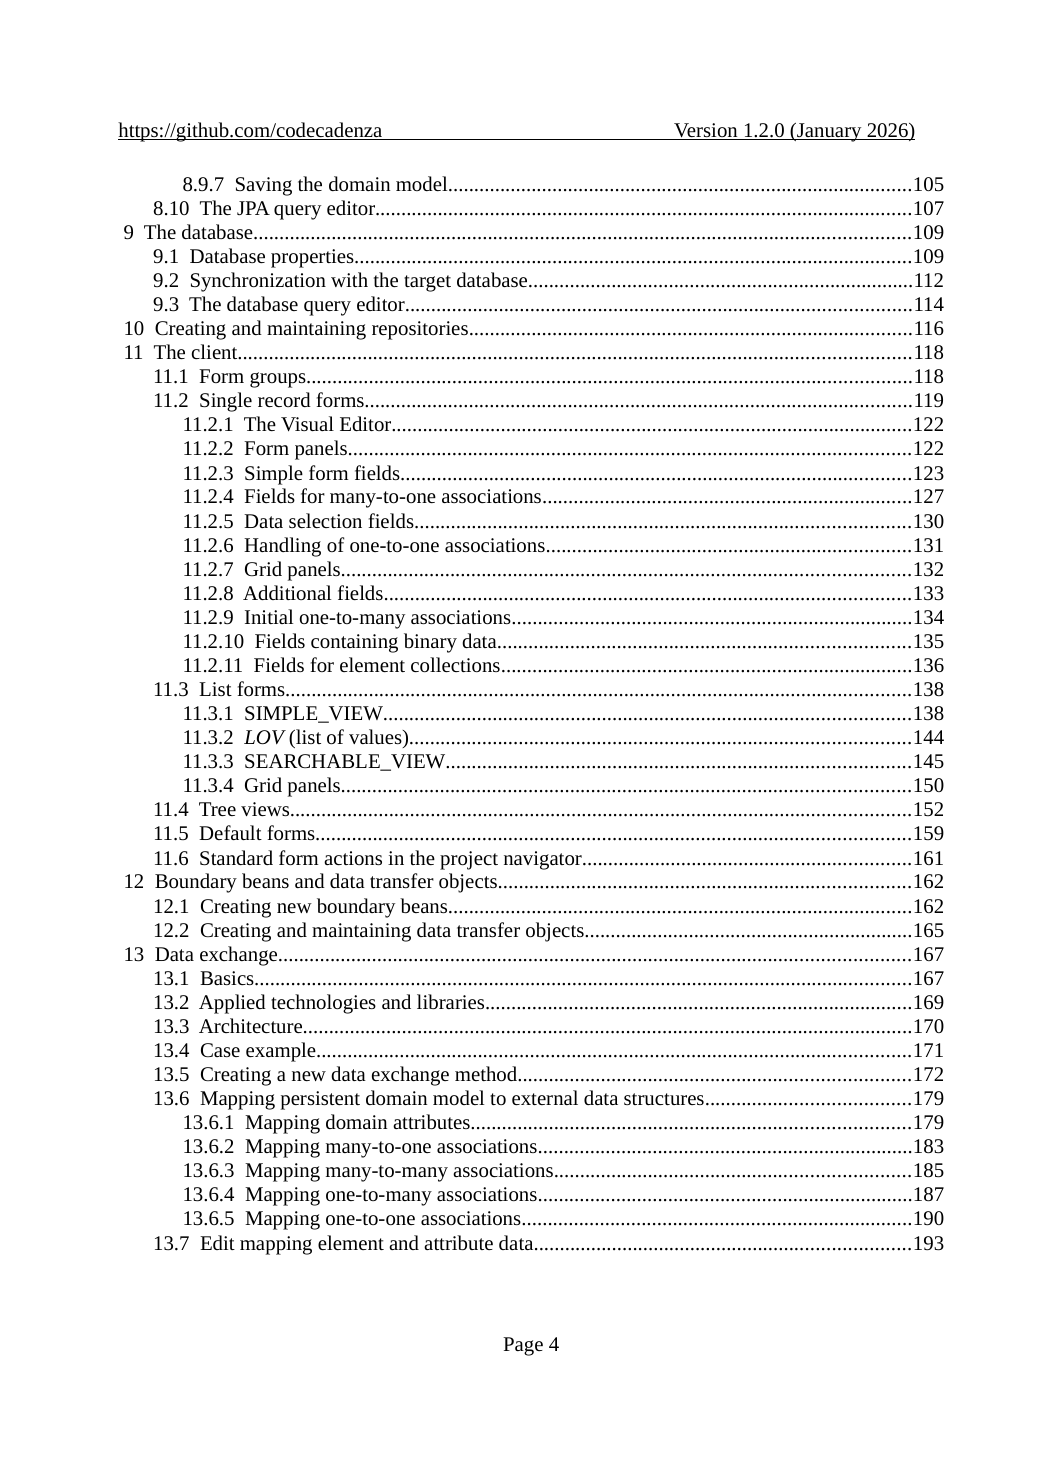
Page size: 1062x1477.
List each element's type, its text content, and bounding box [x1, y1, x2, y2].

text 8.9.7 Saving the domain model 105 [177, 172, 944, 196]
text 11.6 Standard form actions in the project navigator 161 [148, 845, 944, 869]
text 11 The client 118 [118, 340, 944, 364]
text 11.2.7 Grid panels 132 [177, 557, 944, 581]
text 12 Boundary beans and data transfer objects 162 [118, 869, 944, 893]
text 9.2 Synchronization with the target database 112 [148, 268, 944, 292]
text 12.1 Creating new boundary beans 162 [148, 893, 944, 918]
text 11.2.11 Fields for element collections 136 [177, 653, 944, 677]
text 13.4 Case example 171 [148, 1038, 944, 1062]
text 10 Creating and maintaining repositories 116 [118, 316, 944, 340]
text 11.5 Default forms 159 [148, 821, 944, 845]
text 9.3 The database query editor 114 [148, 292, 944, 316]
text 9.1 Database properties 109 [148, 244, 944, 268]
text 13.2 Applied technologies and libraries 169 [148, 990, 944, 1014]
text 11.1 Form groups 118 [148, 364, 944, 388]
text 11.2.3 Simple form fields 123 [177, 460, 944, 484]
text 13.6.2 Mapping many-to-one associations 183 [177, 1134, 944, 1158]
text 13.6 Mapping persistent domain model to external data structures 179 [148, 1086, 944, 1110]
text 13.7 Edit mapping element and attribute data 193 [148, 1230, 944, 1254]
text 11.2 Single record forms 119 [148, 388, 944, 412]
text 11.2.9 Initial one-to-many associations 134 [177, 605, 944, 629]
text 13.5 Creating a new data exchange method 172 [148, 1062, 944, 1086]
text 13 Data exchange 167 [118, 942, 944, 966]
text 11.2.2 Form panels 122 [177, 436, 944, 460]
text 11.2.5 Data selection fields 130 [177, 508, 944, 533]
text 11.3.1 SIMPLE_VIEW 138 [177, 701, 944, 725]
text 11.3.4 Grid panels 150 [177, 773, 944, 797]
text 12.2 Creating and maintaining data transfer objects 165 [148, 918, 944, 942]
text 13.6.5 Mapping one-to-one associations 190 [177, 1206, 944, 1230]
text 13.6.3 Mapping many-to-many associations 185 [177, 1158, 944, 1182]
text 13.1 Basics 167 [148, 966, 944, 990]
text 11.2.8 Additional fields 133 [177, 581, 944, 605]
text 11.3.3 SEARCHABLE_VIEW 145 [177, 749, 944, 773]
text 11.3 List forms 138 [148, 677, 944, 701]
text 13.6.4 Mapping one-to-many associations 187 [177, 1182, 944, 1206]
text 8.10 The JPA query editor 107 [148, 196, 944, 220]
text 11.2.1 The Visual Editor 122 [177, 412, 944, 436]
text 11.4 Tree views 152 [148, 797, 944, 821]
text 11.2.10 Fields containing binary data 135 [177, 629, 944, 653]
text 13.3 Architecture 170 [148, 1014, 944, 1038]
text 13.6.1 Mapping domain attributes 179 [177, 1110, 944, 1134]
text 11.3.2 LOV (list of values) 144 [177, 725, 944, 749]
text 9 The database 109 [118, 220, 944, 244]
text 11.2.6 Handling of one-to-one associations 131 [177, 533, 944, 557]
text 11.2.4 Fields for many-to-one associations 127 [177, 484, 944, 508]
